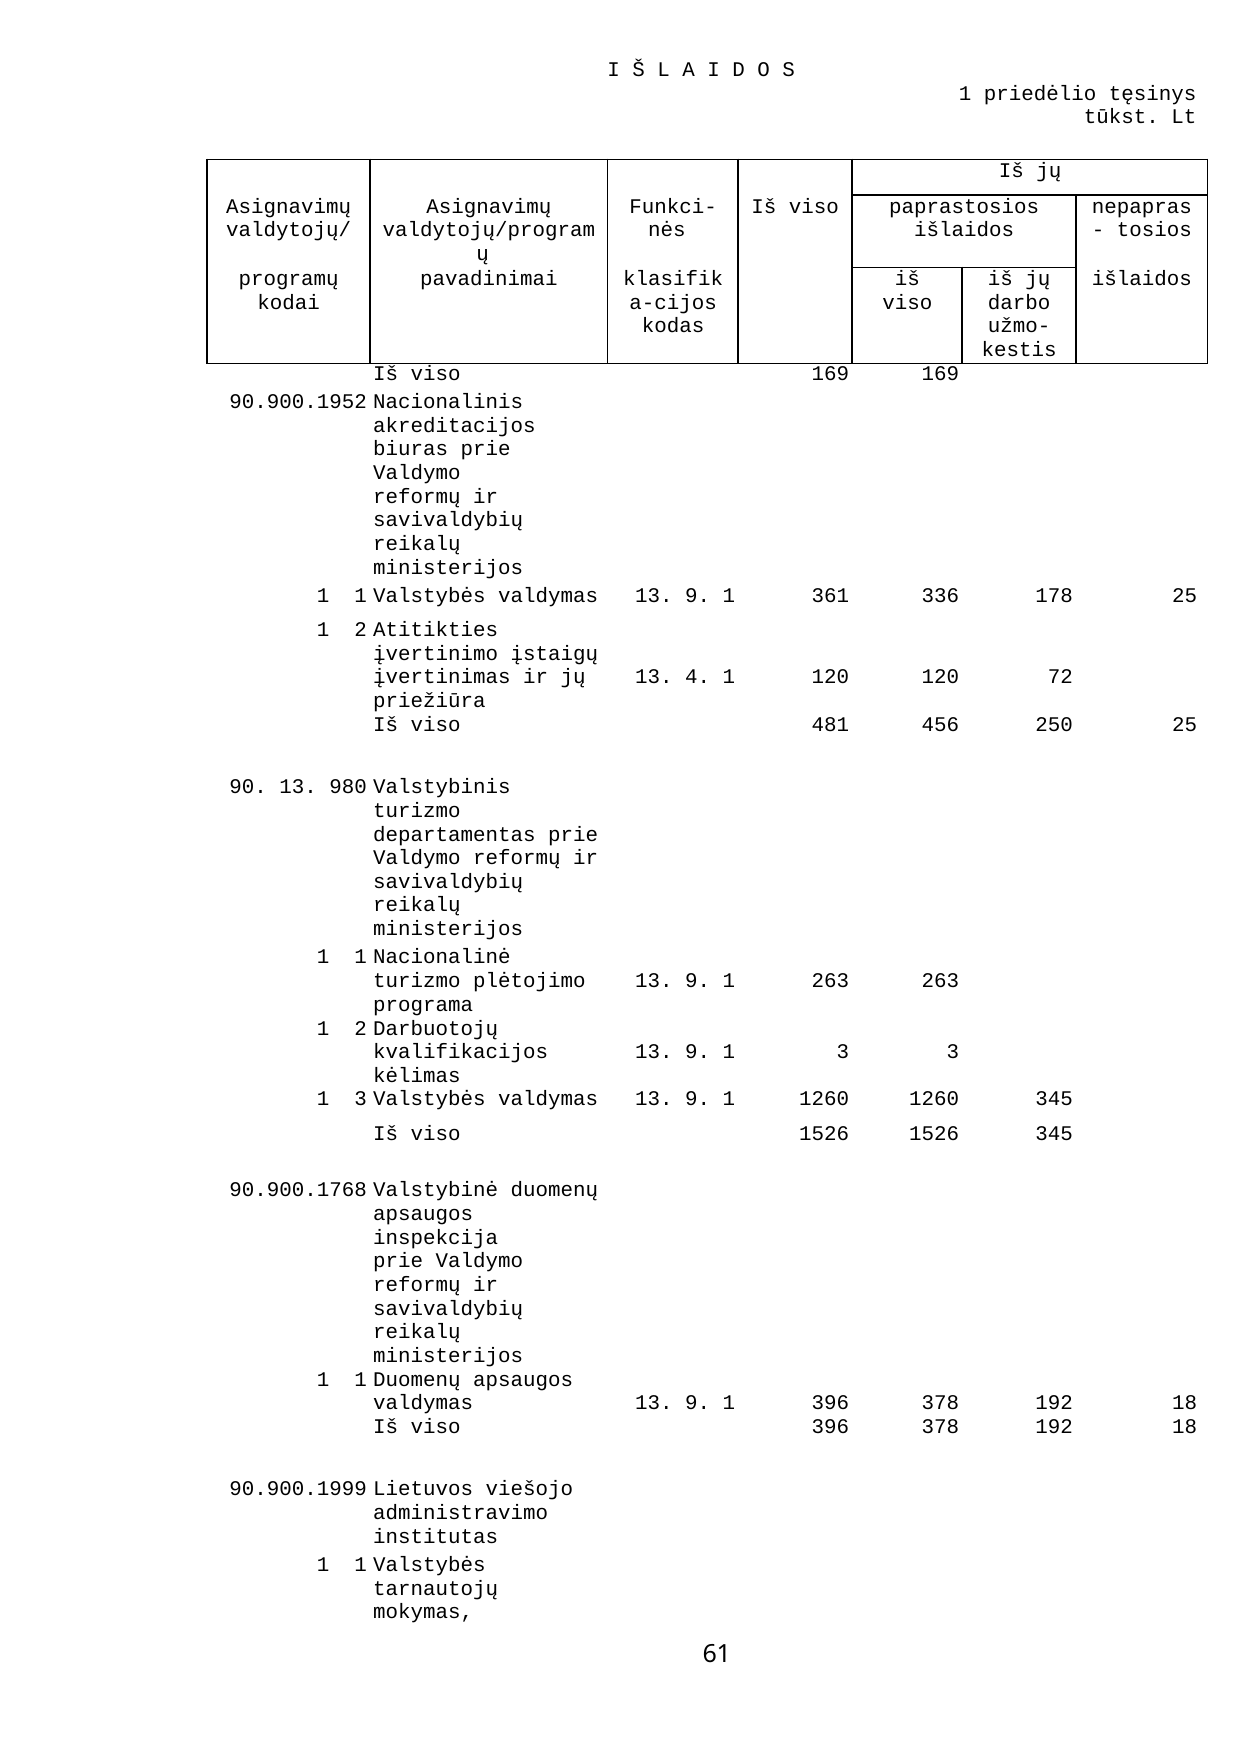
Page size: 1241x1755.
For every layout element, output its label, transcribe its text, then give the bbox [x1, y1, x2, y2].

table_cell [1076, 1123, 1200, 1151]
table_cell [207, 364, 211, 391]
table_cell [852, 1554, 962, 1625]
table_cell [207, 1179, 211, 1250]
table_cell [211, 1123, 370, 1151]
table_cell [738, 1179, 852, 1250]
table_cell 456 [852, 714, 962, 748]
table_cell 1526 [852, 1123, 962, 1151]
table_cell [962, 1450, 1076, 1478]
table_cell 1 1 [211, 1554, 370, 1625]
table_cell [962, 1250, 1076, 1321]
table_cell [1076, 776, 1200, 847]
table_cell [852, 1151, 962, 1179]
table_cell 250 [962, 714, 1076, 748]
table_cell 72 [962, 619, 1076, 714]
table_cell [370, 1151, 608, 1179]
table_cell Valstybinis turizmo departamentas prie [370, 776, 608, 847]
table_cell Iš jų [853, 160, 1207, 194]
table_cell iš viso [853, 268, 961, 363]
table_cell Lietuvos viešojo administravimo [370, 1478, 608, 1526]
table_cell institutas [370, 1526, 608, 1554]
table_cell [1076, 748, 1200, 776]
table_cell 13. 9. 1 [608, 1369, 738, 1416]
table_cell [608, 1151, 738, 1179]
table_cell [608, 1554, 738, 1625]
table_cell [1200, 557, 1207, 585]
table_cell [1200, 776, 1207, 847]
table_cell [852, 1250, 962, 1321]
table_cell 25 [1076, 714, 1200, 748]
table_cell 1260 [738, 1089, 852, 1122]
table_cell [211, 1151, 370, 1179]
table_cell [738, 1478, 852, 1526]
table_cell [608, 364, 738, 391]
table_cell 120 [852, 619, 962, 714]
table_cell [211, 1526, 370, 1554]
table_cell 25 [1076, 585, 1200, 619]
table_cell [962, 1526, 1076, 1554]
table_cell [608, 1416, 738, 1450]
table_cell pavadinimai [371, 267, 607, 363]
table_cell 192 [962, 1416, 1076, 1450]
table_cell [1076, 391, 1200, 486]
table_cell 396 [738, 1416, 852, 1450]
table_cell [1200, 1554, 1207, 1625]
table_cell [1200, 1416, 1207, 1450]
table_cell Asignavimų valdytojų/programų [371, 194, 607, 267]
table_cell [370, 1450, 608, 1478]
table_cell iš jų darbo užmo-kestis [963, 268, 1075, 363]
table_cell [1200, 847, 1207, 918]
table_cell [207, 1450, 211, 1478]
table_cell [852, 391, 962, 486]
table_cell [207, 847, 211, 918]
table_cell [608, 1478, 738, 1526]
table_cell [1200, 748, 1207, 776]
table_cell programų kodai [208, 267, 369, 363]
table_cell [738, 1321, 852, 1368]
table_cell [608, 557, 738, 585]
table_cell [1076, 1554, 1200, 1625]
table_cell 345 [962, 1123, 1076, 1151]
table_cell 178 [962, 585, 1076, 619]
table_cell [962, 486, 1076, 557]
table_cell [852, 1450, 962, 1478]
table_header I Š L A I D O S 1 priedėlio tęsinys tūkst. Lt [207, 59, 1207, 158]
table_cell [962, 1151, 1076, 1179]
table_cell [852, 776, 962, 847]
table_cell [608, 391, 738, 486]
table_cell Nacionalinė turizmo plėtojimo programa [370, 947, 608, 1017]
table_cell [211, 557, 370, 585]
table_cell [211, 1450, 370, 1478]
table_cell 1 1 [211, 585, 370, 619]
table_cell 345 [962, 1089, 1076, 1122]
table_cell Valstybės tarnautojų mokymas, [370, 1554, 608, 1625]
table_cell [738, 1526, 852, 1554]
table_cell 1 1 [211, 1369, 370, 1416]
table_cell 1260 [852, 1089, 962, 1122]
table_cell Iš viso [370, 714, 608, 748]
table_cell [1200, 1369, 1207, 1416]
table_cell [1200, 1179, 1207, 1250]
table_cell [1076, 557, 1200, 585]
table_cell 13. 4. 1 [608, 619, 738, 714]
table_cell [1076, 847, 1200, 918]
table_cell [207, 918, 211, 947]
table_cell [608, 1450, 738, 1478]
table_cell [1076, 1179, 1200, 1250]
table_cell [1200, 619, 1207, 714]
table_cell [1200, 585, 1207, 619]
table_cell [738, 1250, 852, 1321]
table_cell [207, 1018, 211, 1088]
table_cell 13. 9. 1 [608, 585, 738, 619]
table_cell [608, 918, 738, 947]
table_cell [852, 748, 962, 776]
table_cell [207, 1416, 211, 1450]
table_cell [1076, 1478, 1200, 1526]
table_cell [211, 748, 370, 776]
table_cell [962, 947, 1076, 1017]
table_cell [207, 1123, 211, 1151]
table_cell Iš viso [370, 364, 608, 391]
table_cell [207, 748, 211, 776]
table_cell 396 [738, 1369, 852, 1416]
table_cell [1200, 714, 1207, 748]
table_cell [608, 1526, 738, 1554]
table_cell 18 [1076, 1416, 1200, 1450]
table_cell Iš viso [370, 1416, 608, 1450]
table_cell [852, 1478, 962, 1526]
table_cell [370, 748, 608, 776]
table_cell [207, 1089, 211, 1122]
table_cell [608, 486, 738, 557]
table_cell [207, 1250, 211, 1321]
table_cell [738, 847, 852, 918]
table_cell [738, 391, 852, 486]
table_cell 13. 9. 1 [608, 947, 738, 1017]
table_cell reformų ir savivaldybių reikalų [370, 486, 608, 557]
table_cell Atitikties įvertinimo įstaigų įvertinimas ir jų priežiūra [370, 619, 608, 714]
table_cell [1076, 1151, 1200, 1179]
table_cell 90.900.1768 [211, 1179, 370, 1250]
table_cell 90.900.1999 [211, 1478, 370, 1526]
table_cell [962, 364, 1076, 391]
table_cell [1200, 1018, 1207, 1088]
table_cell Valstybės valdymas [370, 1089, 608, 1122]
table_cell Darbuotojų kvalifikacijos kėlimas [370, 1018, 608, 1088]
table_cell 13. 9. 1 [608, 1018, 738, 1088]
table_cell 481 [738, 714, 852, 748]
table_cell 1 3 [211, 1089, 370, 1122]
table_cell [1200, 918, 1207, 947]
table_cell [739, 267, 851, 363]
table_cell [738, 557, 852, 585]
table_cell [207, 486, 211, 557]
table_cell 378 [852, 1369, 962, 1416]
table_cell [1076, 619, 1200, 714]
table_cell [207, 1151, 211, 1179]
table_cell 3 [738, 1018, 852, 1088]
table_cell [608, 1123, 738, 1151]
table_cell 361 [738, 585, 852, 619]
table_cell [1076, 1018, 1200, 1088]
table_cell [962, 776, 1076, 847]
table_cell 13. 9. 1 [608, 1089, 738, 1122]
table_cell Iš viso [370, 1123, 608, 1151]
table_cell [852, 1321, 962, 1368]
table_cell [207, 585, 211, 619]
table_cell [962, 1478, 1076, 1526]
table_cell [211, 918, 370, 947]
table_cell [207, 1526, 211, 1554]
table_cell [208, 160, 369, 194]
table_cell [1076, 364, 1200, 391]
table_cell [608, 776, 738, 847]
table_cell [608, 714, 738, 748]
table_cell [1076, 1089, 1200, 1122]
table_cell [962, 918, 1076, 947]
table_cell [207, 776, 211, 847]
table_cell Duomenų apsaugos valdymas [370, 1369, 608, 1416]
table_cell ministerijos [370, 557, 608, 585]
table_cell [211, 847, 370, 918]
table_cell [608, 1250, 738, 1321]
table_cell Nacionalinis akreditacijos biuras prie Valdymo [370, 391, 608, 486]
table_cell Funkci-nės [608, 194, 737, 267]
table_cell [1200, 947, 1207, 1017]
table_cell 336 [852, 585, 962, 619]
table_cell [207, 947, 211, 1017]
table_cell [211, 1321, 370, 1368]
table_cell [211, 486, 370, 557]
table_cell [1076, 1250, 1200, 1321]
table_cell 378 [852, 1416, 962, 1450]
table_cell [1200, 1450, 1207, 1478]
table_cell [1076, 1321, 1200, 1368]
table_cell [608, 1321, 738, 1368]
table_cell [1200, 1151, 1207, 1179]
table_cell [1200, 1089, 1207, 1122]
table_cell [211, 1416, 370, 1450]
table_cell 1 2 [211, 619, 370, 714]
table_cell [1200, 1123, 1207, 1151]
table_cell reikalų ministerijos [370, 1321, 608, 1368]
table_cell [1076, 918, 1200, 947]
table_cell 1 1 [211, 947, 370, 1017]
table_cell [738, 776, 852, 847]
table_cell [962, 847, 1076, 918]
table_cell [211, 714, 370, 748]
table_cell [207, 557, 211, 585]
table_cell [738, 748, 852, 776]
table_cell [608, 748, 738, 776]
table_cell ministerijos [370, 918, 608, 947]
table_cell [738, 486, 852, 557]
table_cell [1076, 1526, 1200, 1554]
table_cell [962, 557, 1076, 585]
table_cell Valdymo reformų ir savivaldybių reikalų [370, 847, 608, 918]
table_cell [608, 1179, 738, 1250]
table_cell [1200, 391, 1207, 486]
table_cell [207, 1478, 211, 1526]
table_cell [608, 847, 738, 918]
table_cell [1200, 486, 1207, 557]
table_cell [1076, 486, 1200, 557]
table_cell [207, 391, 211, 486]
table_cell [1200, 1321, 1207, 1368]
table_cell [852, 918, 962, 947]
table_cell [608, 160, 737, 194]
table_cell [738, 1450, 852, 1478]
table_cell [962, 1554, 1076, 1625]
table_cell [1076, 1450, 1200, 1478]
table_cell 120 [738, 619, 852, 714]
table_cell [852, 1179, 962, 1250]
table_cell 192 [962, 1369, 1076, 1416]
table_cell [207, 1321, 211, 1368]
table_cell [211, 364, 370, 391]
table_cell [738, 1151, 852, 1179]
table_cell 169 [738, 364, 852, 391]
table_cell [852, 847, 962, 918]
table_cell [852, 557, 962, 585]
table_cell [207, 1554, 211, 1625]
table_cell [207, 714, 211, 748]
table_cell [962, 748, 1076, 776]
table_cell 18 [1076, 1369, 1200, 1416]
table_cell 1 2 [211, 1018, 370, 1088]
table_cell išlaidos [1077, 267, 1207, 363]
table_cell 1526 [738, 1123, 852, 1151]
table_cell [1200, 1526, 1207, 1554]
table_cell nepapras- tosios [1077, 196, 1207, 267]
table_cell Iš viso [739, 194, 851, 267]
table_cell Valstybės valdymas [370, 585, 608, 619]
table_cell [211, 1250, 370, 1321]
table_cell [207, 619, 211, 714]
table_cell [739, 160, 851, 194]
table_cell klasifika-cijos kodas [608, 267, 737, 363]
table_cell [962, 1179, 1076, 1250]
table_cell 263 [738, 947, 852, 1017]
table_cell prie Valdymo reformų ir savivaldybių [370, 1250, 608, 1321]
table_cell 169 [852, 364, 962, 391]
table_cell [962, 1321, 1076, 1368]
table_cell [207, 1369, 211, 1416]
table_cell [1200, 364, 1207, 391]
table_cell 90. 13. 980 [211, 776, 370, 847]
table_cell paprastosios išlaidos [853, 196, 1075, 267]
table_cell [738, 1554, 852, 1625]
table_cell 263 [852, 947, 962, 1017]
table_cell [962, 391, 1076, 486]
table_cell Asignavimų valdytojų/ [208, 194, 369, 267]
table_cell [852, 486, 962, 557]
table_cell [1200, 1250, 1207, 1321]
table_cell [738, 918, 852, 947]
table_cell [962, 1018, 1076, 1088]
table_cell [1200, 1478, 1207, 1526]
table_cell [371, 160, 607, 194]
table_cell [852, 1526, 962, 1554]
table_cell 3 [852, 1018, 962, 1088]
table_cell Valstybinė duomenų apsaugos inspekcija [370, 1179, 608, 1250]
table_cell [1076, 947, 1200, 1017]
table_cell 90.900.1952 [211, 391, 370, 486]
